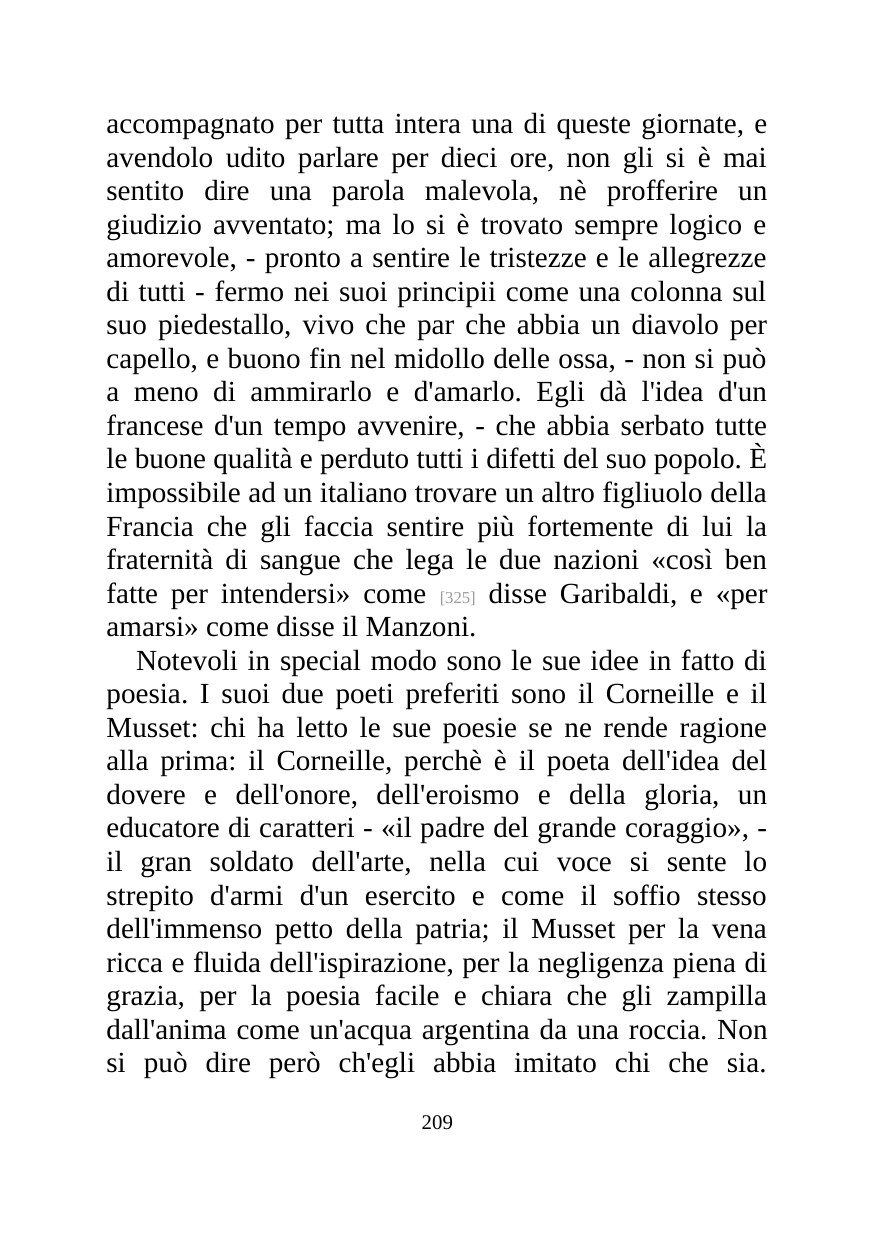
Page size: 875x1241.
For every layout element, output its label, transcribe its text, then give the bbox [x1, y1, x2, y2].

text accompagnato per tutta intera una di queste giornate, e avendolo udito parlare per dieci ore, non gli si è mai sentito dire una parola malevola, nè profferire un giudizio avventato; ma lo si è trovato sempre logico e amorevole, - pronto a sentire le tristezze e le allegrezze di tutti - fermo nei suoi principii come una colonna sul suo piedestallo, vivo che par che abbia un diavolo per capello, e buono fin nel midollo delle ossa, - non si può a meno di ammirarlo e d'amarlo. Egli dà l'idea d'un francese d'un tempo avvenire, - che abbia serbato tutte le buone qualità e perduto tutti i difetti del suo popolo. È impossibile ad un italiano trovare un altro figliuolo della Francia che gli faccia sentire più fortemente di lui la fraternità di sangue che lega le due nazioni «così ben fatte per intendersi» come [325] disse Garibaldi, e «per amarsi» come disse il Manzoni. [106, 106, 768, 643]
text Notevoli in special modo sono le sue idee in fatto di poesia. I suoi due poeti preferiti sono il Corneille e il Musset: chi ha letto le sue poesie se ne rende ragione alla prima: il Corneille, perchè è il poeta dell'idea del dovere e dell'onore, dell'eroismo e della gloria, un educatore di caratteri - «il padre del grande coraggio», - il gran soldato dell'arte, nella cui voce si sente lo strepito d'armi d'un esercito e come il soffio stesso dell'immenso petto della patria; il Musset per la vena ricca e fluida dell'ispirazione, per la negligenza piena di grazia, per la poesia facile e chiara che gli zampilla dall'anima come un'acqua argentina da una roccia. Non si può dire però ch'egli abbia imitato chi che sia. [106, 643, 768, 1079]
